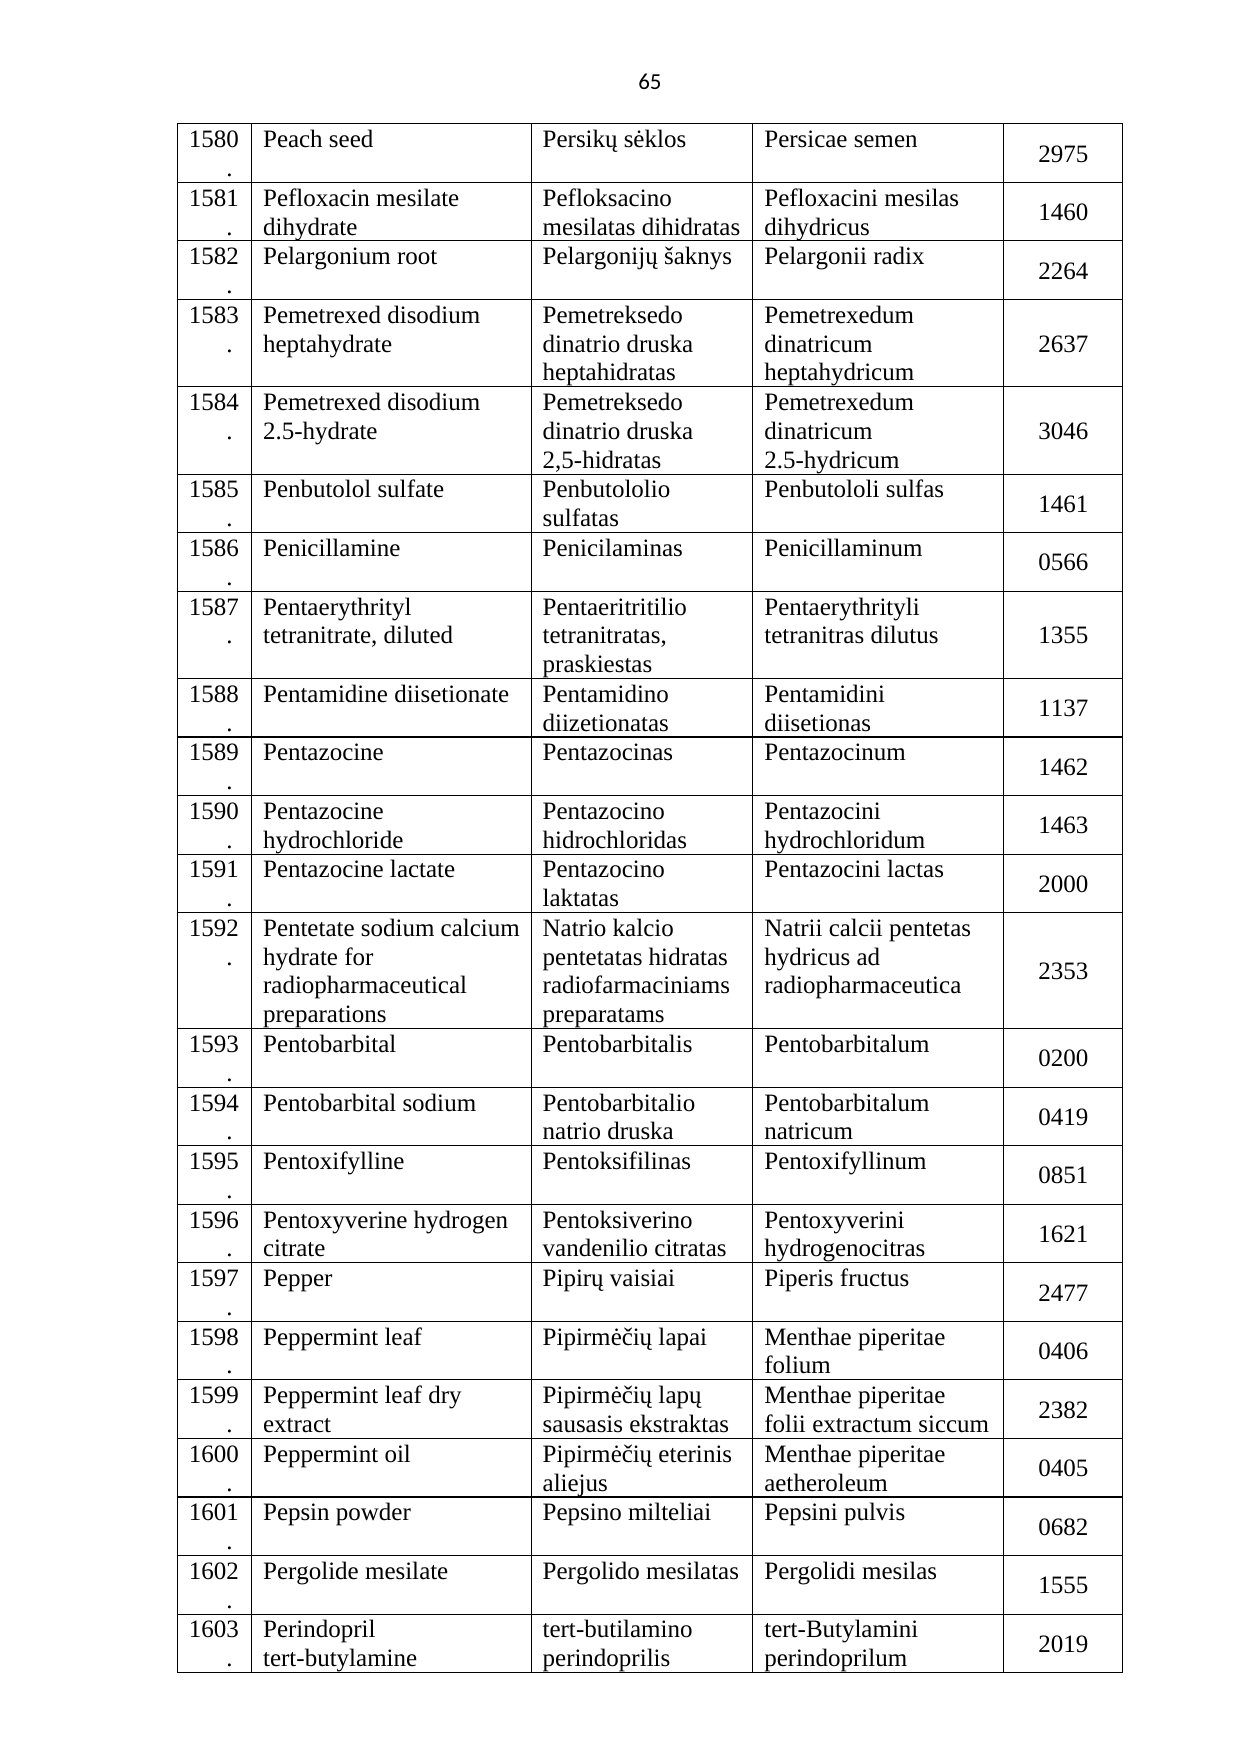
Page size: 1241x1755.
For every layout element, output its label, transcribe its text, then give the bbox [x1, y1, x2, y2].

table_cell 1588. [178, 679, 251, 736]
table_cell Pipirmėčių eterinis aliejus [532, 1439, 752, 1496]
table_cell 1580. [178, 124, 251, 182]
table_cell 1583. [178, 300, 251, 386]
table_cell 1600. [178, 1439, 251, 1496]
table_cell 0419 [1004, 1088, 1122, 1145]
table_cell tert‑Butylamini perindoprilum [753, 1615, 1003, 1672]
table_cell 1601. [178, 1498, 251, 1555]
table_cell Pentazocini lactas [753, 855, 1003, 912]
table_cell Peach seed [252, 124, 531, 182]
table_cell Penicilaminas [532, 533, 752, 591]
table_cell Pepsini pulvis [753, 1498, 1003, 1555]
table_cell 1581. [178, 183, 251, 240]
table_cell 1592. [178, 913, 251, 1028]
table_cell 2382 [1004, 1380, 1122, 1438]
table_cell Pemetrexed disodium heptahydrate [252, 300, 531, 386]
table_cell Pemetrexedum dinatricum heptahydricum [753, 300, 1003, 386]
table_cell 1463 [1004, 796, 1122, 853]
table_cell Pepsin powder [252, 1498, 531, 1555]
table_cell 1582. [178, 241, 251, 299]
table_cell Pentaeritritilio tetranitratas, praskiestas [532, 592, 752, 678]
table_cell Pelargonii radix [753, 241, 1003, 299]
table_cell 2353 [1004, 913, 1122, 1028]
table_cell Pemetrexed disodium 2.5‑hydrate [252, 387, 531, 473]
table_cell Persikų sėklos [532, 124, 752, 182]
table_cell Pentoxyverine hydrogen citrate [252, 1205, 531, 1262]
table_cell 2264 [1004, 241, 1122, 299]
table_cell 0200 [1004, 1029, 1122, 1087]
table_cell Peppermint leaf [252, 1322, 531, 1379]
table_cell 0405 [1004, 1439, 1122, 1496]
table_cell 1460 [1004, 183, 1122, 240]
table_cell 1595. [178, 1146, 251, 1204]
table_cell Penbutololio sulfatas [532, 475, 752, 532]
table_cell 1585. [178, 475, 251, 532]
table_cell 2637 [1004, 300, 1122, 386]
table_cell Menthae piperitae aetheroleum [753, 1439, 1003, 1496]
table_cell Pentaerythrityl tetranitrate, diluted [252, 592, 531, 678]
table_cell Pentamidino diizetionatas [532, 679, 752, 736]
table_cell Pentobarbitalis [532, 1029, 752, 1087]
table_cell 1597. [178, 1263, 251, 1321]
table_cell Pemetrexedum dinatricum 2.5‑hydricum [753, 387, 1003, 473]
table_cell Pentazocine lactate [252, 855, 531, 912]
table_cell 1589. [178, 738, 251, 795]
table_cell Penbutololi sulfas [753, 475, 1003, 532]
table_cell Pepper [252, 1263, 531, 1321]
table_cell Pentobarbitalum natricum [753, 1088, 1003, 1145]
table_cell 0566 [1004, 533, 1122, 591]
table_cell Pentobarbitalum [753, 1029, 1003, 1087]
table_cell 1598. [178, 1322, 251, 1379]
table_cell Pentoxifyllinum [753, 1146, 1003, 1204]
table_cell 1555 [1004, 1556, 1122, 1613]
table_cell Pepsino milteliai [532, 1498, 752, 1555]
table_cell 1584. [178, 387, 251, 473]
table_cell Peppermint leaf dry extract [252, 1380, 531, 1438]
table_cell Pipirų vaisiai [532, 1263, 752, 1321]
table_cell Pentoksiverino vandenilio citratas [532, 1205, 752, 1262]
table_cell Menthae piperitae folii extractum siccum [753, 1380, 1003, 1438]
table_cell Pelargonium root [252, 241, 531, 299]
table_cell Pentetate sodium calcium hydrate for radiopharmaceutical preparations [252, 913, 531, 1028]
table_cell Pefloxacini mesilas dihydricus [753, 183, 1003, 240]
table_cell 1462 [1004, 738, 1122, 795]
table_cell Penbutolol sulfate [252, 475, 531, 532]
table_cell Pentamidine diisetionate [252, 679, 531, 736]
table_cell 1461 [1004, 475, 1122, 532]
table_cell Pentamidini diisetionas [753, 679, 1003, 736]
table_cell 1587. [178, 592, 251, 678]
table_cell Pipirmėčių lapų sausasis ekstraktas [532, 1380, 752, 1438]
table_cell Pentaerythrityli tetranitras dilutus [753, 592, 1003, 678]
table_cell Pentoxifylline [252, 1146, 531, 1204]
table_cell Menthae piperitae folium [753, 1322, 1003, 1379]
table_cell 0682 [1004, 1498, 1122, 1555]
table_cell Pentazocini hydrochloridum [753, 796, 1003, 853]
table_cell Pentazocine hydrochloride [252, 796, 531, 853]
table_cell Pipirmėčių lapai [532, 1322, 752, 1379]
table_cell Perindopril tert‑butylamine [252, 1615, 531, 1672]
table_cell Pentazocine [252, 738, 531, 795]
table_cell Pefloxacin mesilate dihydrate [252, 183, 531, 240]
table_cell 1596. [178, 1205, 251, 1262]
table_cell 1586. [178, 533, 251, 591]
table_cell Pemetreksedo dinatrio druska 2,5‑hidratas [532, 387, 752, 473]
table_cell 0406 [1004, 1322, 1122, 1379]
table_cell Natrio kalcio pentetatas hidratas radiofarmaciniams preparatams [532, 913, 752, 1028]
table_cell 1594. [178, 1088, 251, 1145]
table_cell Pentoxyverini hydrogenocitras [753, 1205, 1003, 1262]
table_cell 3046 [1004, 387, 1122, 473]
table_cell Pelargonijų šaknys [532, 241, 752, 299]
table_cell 1590. [178, 796, 251, 853]
table_cell 1599. [178, 1380, 251, 1438]
table_cell Pergolide mesilate [252, 1556, 531, 1613]
table_cell 1593. [178, 1029, 251, 1087]
table_cell Peppermint oil [252, 1439, 531, 1496]
table_cell Pergolidi mesilas [753, 1556, 1003, 1613]
table_cell Pergolido mesilatas [532, 1556, 752, 1613]
table_cell 0851 [1004, 1146, 1122, 1204]
table_cell Pefloksacino mesilatas dihidratas [532, 183, 752, 240]
table_cell Natrii calcii pentetas hydricus ad radiopharmaceutica [753, 913, 1003, 1028]
table_cell 2000 [1004, 855, 1122, 912]
table_cell 2975 [1004, 124, 1122, 182]
table_cell Pentazocinas [532, 738, 752, 795]
table_cell Pentobarbital [252, 1029, 531, 1087]
table_cell Piperis fructus [753, 1263, 1003, 1321]
table_cell Pentoksifilinas [532, 1146, 752, 1204]
table_cell 1602. [178, 1556, 251, 1613]
table_cell 1137 [1004, 679, 1122, 736]
table_cell Pentobarbitalio natrio druska [532, 1088, 752, 1145]
table_cell 2477 [1004, 1263, 1122, 1321]
table_cell 2019 [1004, 1615, 1122, 1672]
table_cell 1621 [1004, 1205, 1122, 1262]
table_cell Penicillamine [252, 533, 531, 591]
table_cell Penicillaminum [753, 533, 1003, 591]
table_cell Pemetreksedo dinatrio druska heptahidratas [532, 300, 752, 386]
table_cell 1355 [1004, 592, 1122, 678]
table_cell 1591. [178, 855, 251, 912]
table_cell Pentazocino laktatas [532, 855, 752, 912]
table_cell tert‑butilamino perindoprilis [532, 1615, 752, 1672]
table_cell Persicae semen [753, 124, 1003, 182]
table_cell Pentobarbital sodium [252, 1088, 531, 1145]
table_cell 1603. [178, 1615, 251, 1672]
table_cell Pentazocinum [753, 738, 1003, 795]
table_cell Pentazocino hidrochloridas [532, 796, 752, 853]
